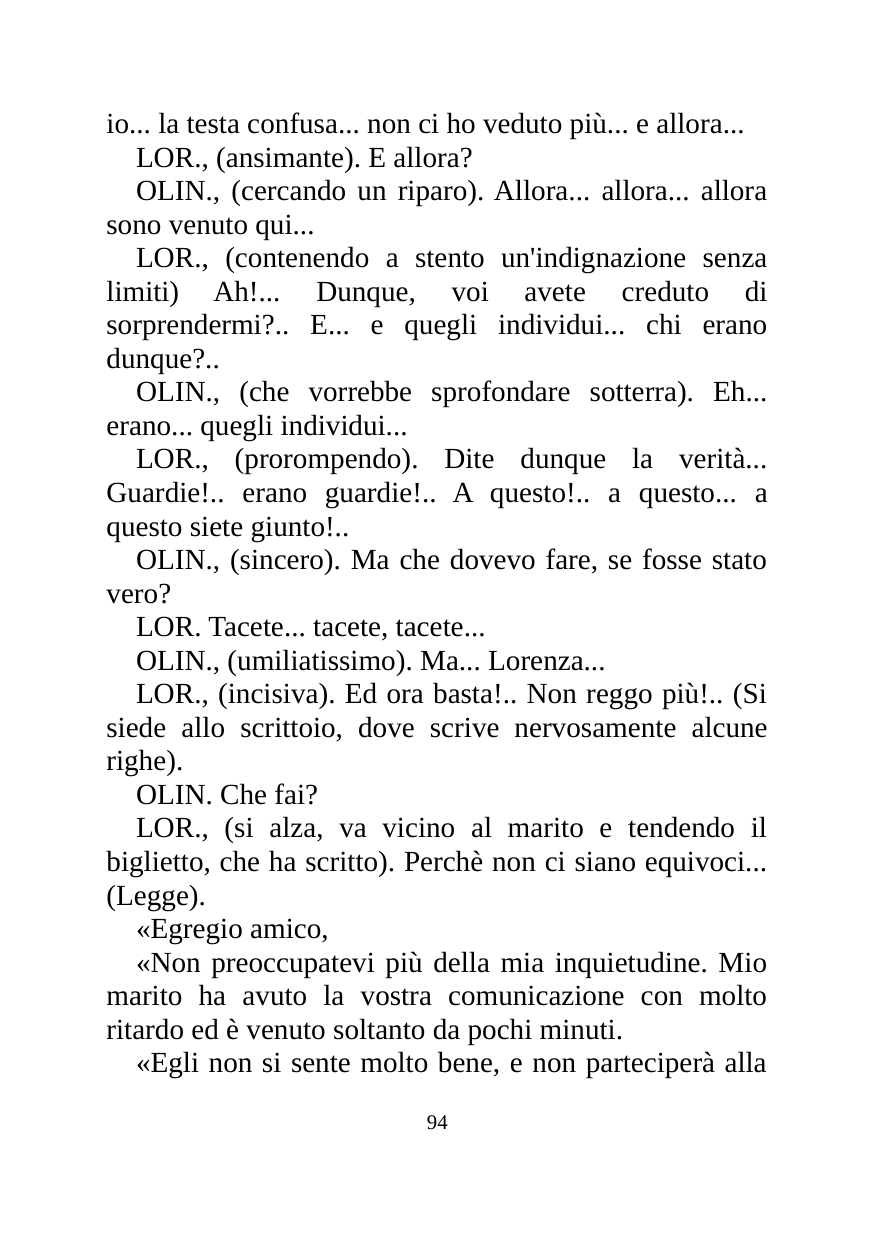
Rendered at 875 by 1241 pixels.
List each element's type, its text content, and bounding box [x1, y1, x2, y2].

text io... la testa confusa... non ci ho veduto più... e allora... [106, 106, 768, 140]
text «Egli non si sente molto bene, e non parteciperà alla [106, 1045, 768, 1079]
text LOR., (prorompendo). Dite dunque la verità... Guardie!.. erano guardie!.. A questo!.. a questo... a questo siete giunto!.. [106, 442, 768, 542]
text OLIN. Che fai? [106, 777, 768, 811]
text «Non preoccupatevi più della mia inquietudine. Mio marito ha avuto la vostra comunicazione con molto ritardo ed è venuto soltanto da pochi minuti. [106, 945, 768, 1045]
text OLIN., (sincero). Ma che dovevo fare, se fosse stato vero? [106, 542, 768, 609]
text LOR., (si alza, va vicino al marito e tendendo il biglietto, che ha scritto). Perchè non ci siano equivoci... (Legge). [106, 811, 768, 911]
text OLIN., (che vorrebbe sprofondare sotterra). Eh... erano... quegli individui... [106, 374, 768, 442]
text «Egregio amico, [106, 911, 768, 945]
text OLIN., (umiliatissimo). Ma... Lorenza... [106, 643, 768, 676]
text LOR., (incisiva). Ed ora basta!.. Non reggo più!.. (Si siede allo scrittoio, dove scrive nervosamente alcune righe). [106, 676, 768, 777]
text LOR., (contenendo a stento un'indignazione senza limiti) Ah!... Dunque, voi avete creduto di sorprendermi?.. E... e quegli individui... chi erano dunque?.. [106, 240, 768, 374]
text OLIN., (cercando un riparo). Allora... allora... allora sono venuto qui... [106, 173, 768, 240]
text LOR., (ansimante). E allora? [106, 140, 768, 173]
text LOR. Tacete... tacete, tacete... [106, 609, 768, 643]
